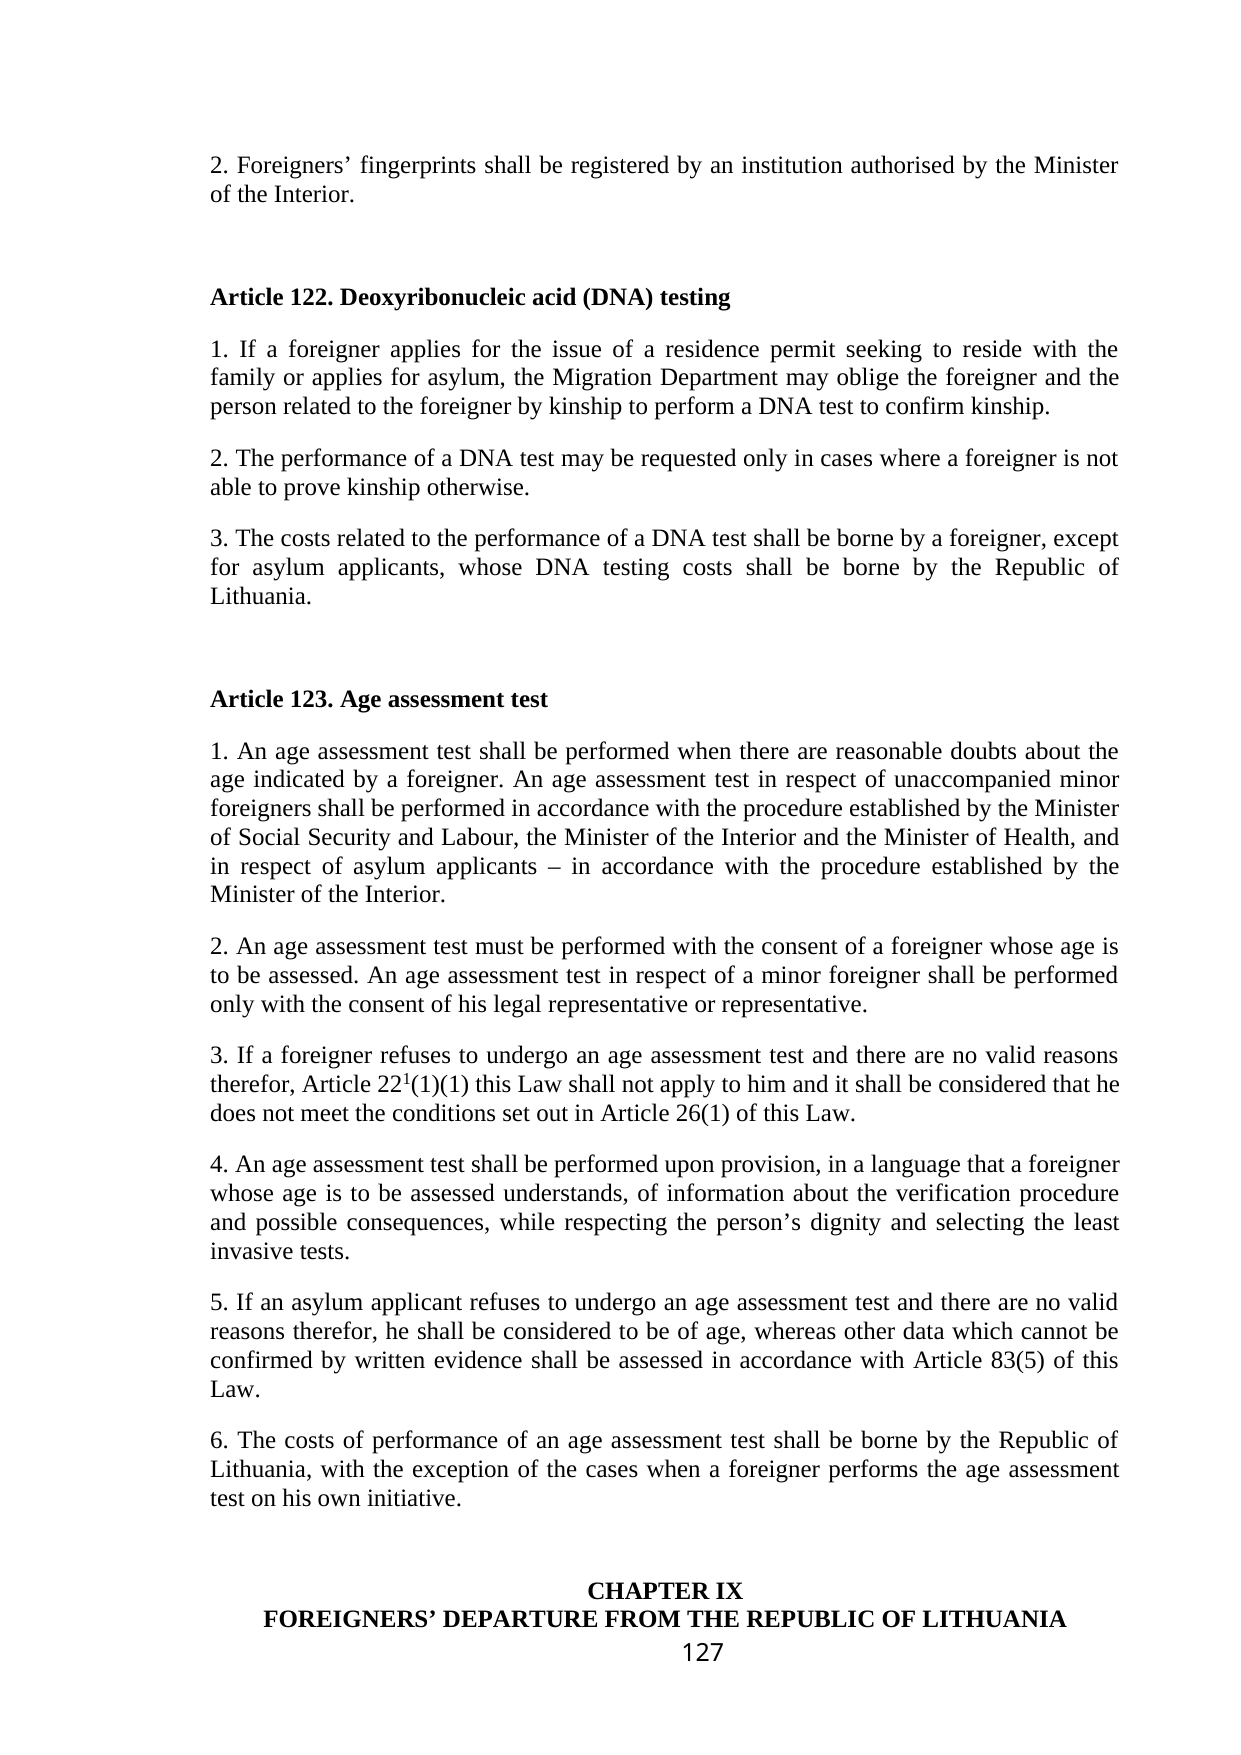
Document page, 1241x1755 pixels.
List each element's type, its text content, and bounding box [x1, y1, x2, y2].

text 2. An age assessment test must be performed with the consent of a foreigner whose age is to be assessed. An age assessment test in respect of a minor foreigner shall be performed only with the consent of his legal representative or representative. [210, 931, 1120, 1017]
text Article 123. Age assessment test [210, 684, 1120, 713]
text 1. An age assessment test shall be performed when there are reasonable doubts about the age indicated by a foreigner. An age assessment test in respect of unaccompanied minor foreigners shall be performed in accordance with the procedure established by the Minister of Social Security and Labour, the Minister of the Interior and the Minister of Health, and in respect of asylum applicants – in accordance with the procedure established by the Minister of the Interior. [210, 736, 1120, 908]
text CHAPTER IX [210, 1576, 1120, 1604]
text 3. If a foreigner refuses to undergo an age assessment test and there are no valid reasons therefor, Article 221(1)(1) this Law shall not apply to him and it shall be considered that he does not meet the conditions set out in Article 26(1) of this Law. [210, 1040, 1120, 1127]
text 2. The performance of a DNA test may be requested only in cases where a foreigner is not able to prove kinship otherwise. [210, 443, 1120, 500]
text 5. If an asylum applicant refuses to undergo an age assessment test and there are no valid reasons therefor, he shall be considered to be of age, whereas other data which cannot be confirmed by written evidence shall be assessed in accordance with Article 83(5) of this Law. [210, 1287, 1120, 1402]
text 1. If a foreigner applies for the issue of a residence permit seeking to reside with the family or applies for asylum, the Migration Department may oblige the foreigner and the person related to the foreigner by kinship to perform a DNA test to confirm kinship. [210, 334, 1120, 420]
text 4. An age assessment test shall be performed upon provision, in a language that a foreigner whose age is to be assessed understands, of information about the verification procedure and possible consequences, while respecting the person’s dignity and selecting the least invasive tests. [210, 1149, 1120, 1264]
subtitle Article 122. Deoxyribonucleic acid (DNA) testing [210, 282, 1120, 311]
text 2. Foreigners’ fingerprints shall be registered by an institution authorised by the Minister of the Interior. [210, 150, 1120, 207]
text 6. The costs of performance of an age assessment test shall be borne by the Republic of Lithuania, with the exception of the cases when a foreigner performs the age assessment test on his own initiative. [210, 1425, 1120, 1512]
text FOREIGNERS’ DEPARTURE FROM THE REPUBLIC OF LITHUANIA [210, 1604, 1120, 1633]
text 3. The costs related to the performance of a DNA test shall be borne by a foreigner, except for asylum applicants, whose DNA testing costs shall be borne by the Republic of Lithuania. [210, 523, 1120, 609]
